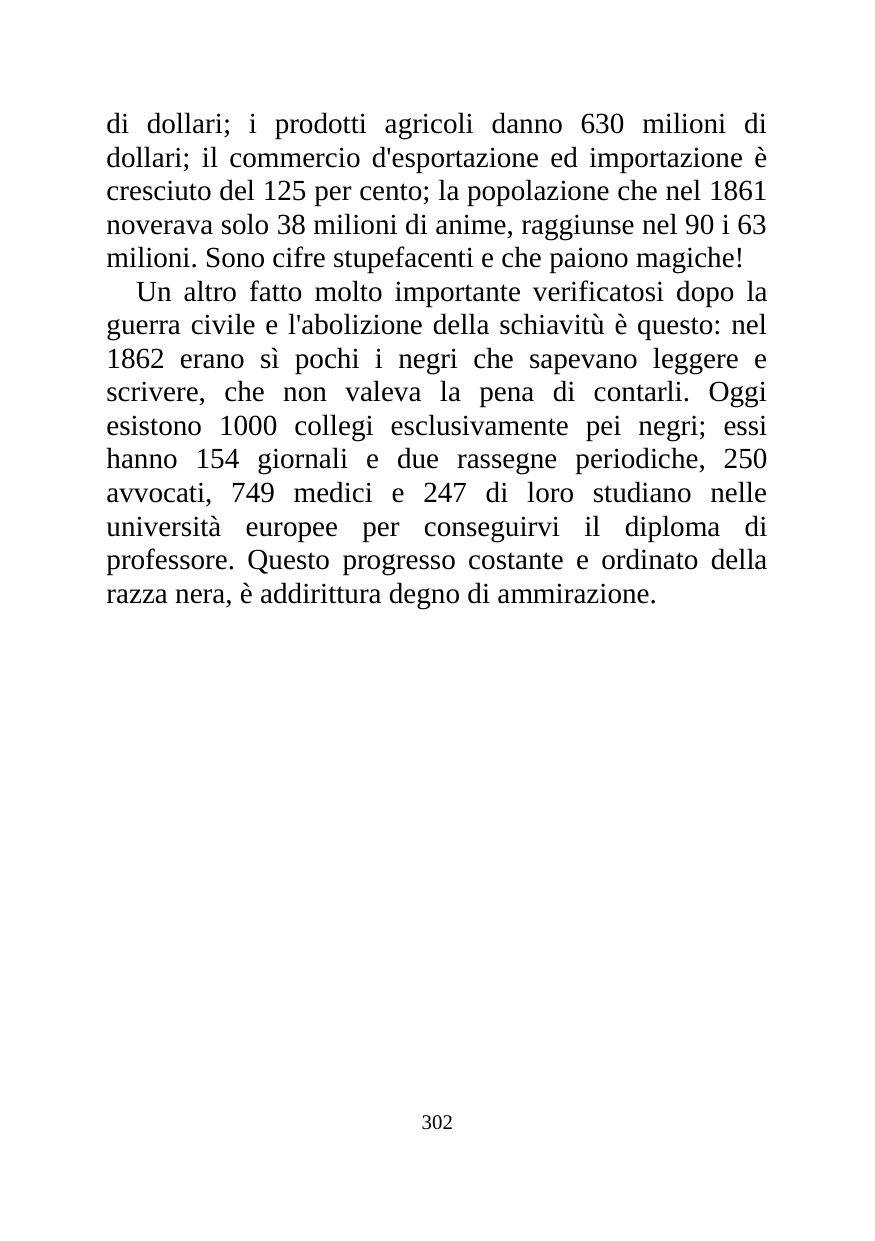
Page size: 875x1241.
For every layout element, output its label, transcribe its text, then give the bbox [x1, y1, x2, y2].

text Un altro fatto molto importante verificatosi dopo la guerra civile e l'abolizione della schiavitù è questo: nel 1862 erano sì pochi i negri che sapevano leggere e scrivere, che non valeva la pena di contarli. Oggi esistono 1000 collegi esclusivamente pei negri; essi hanno 154 giornali e due rassegne periodiche, 250 avvocati, 749 medici e 247 di loro studiano nelle università europee per conseguirvi il diploma di professore. Questo progresso costante e ordinato della razza nera, è addirittura degno di ammirazione. [106, 274, 768, 609]
text di dollari; i prodotti agricoli danno 630 milioni di dollari; il commercio d'esportazione ed importazione è cresciuto del 125 per cento; la popolazione che nel 1861 noverava solo 38 milioni di anime, raggiunse nel 90 i 63 milioni. Sono cifre stupefacenti e che paiono magiche! [106, 106, 768, 274]
